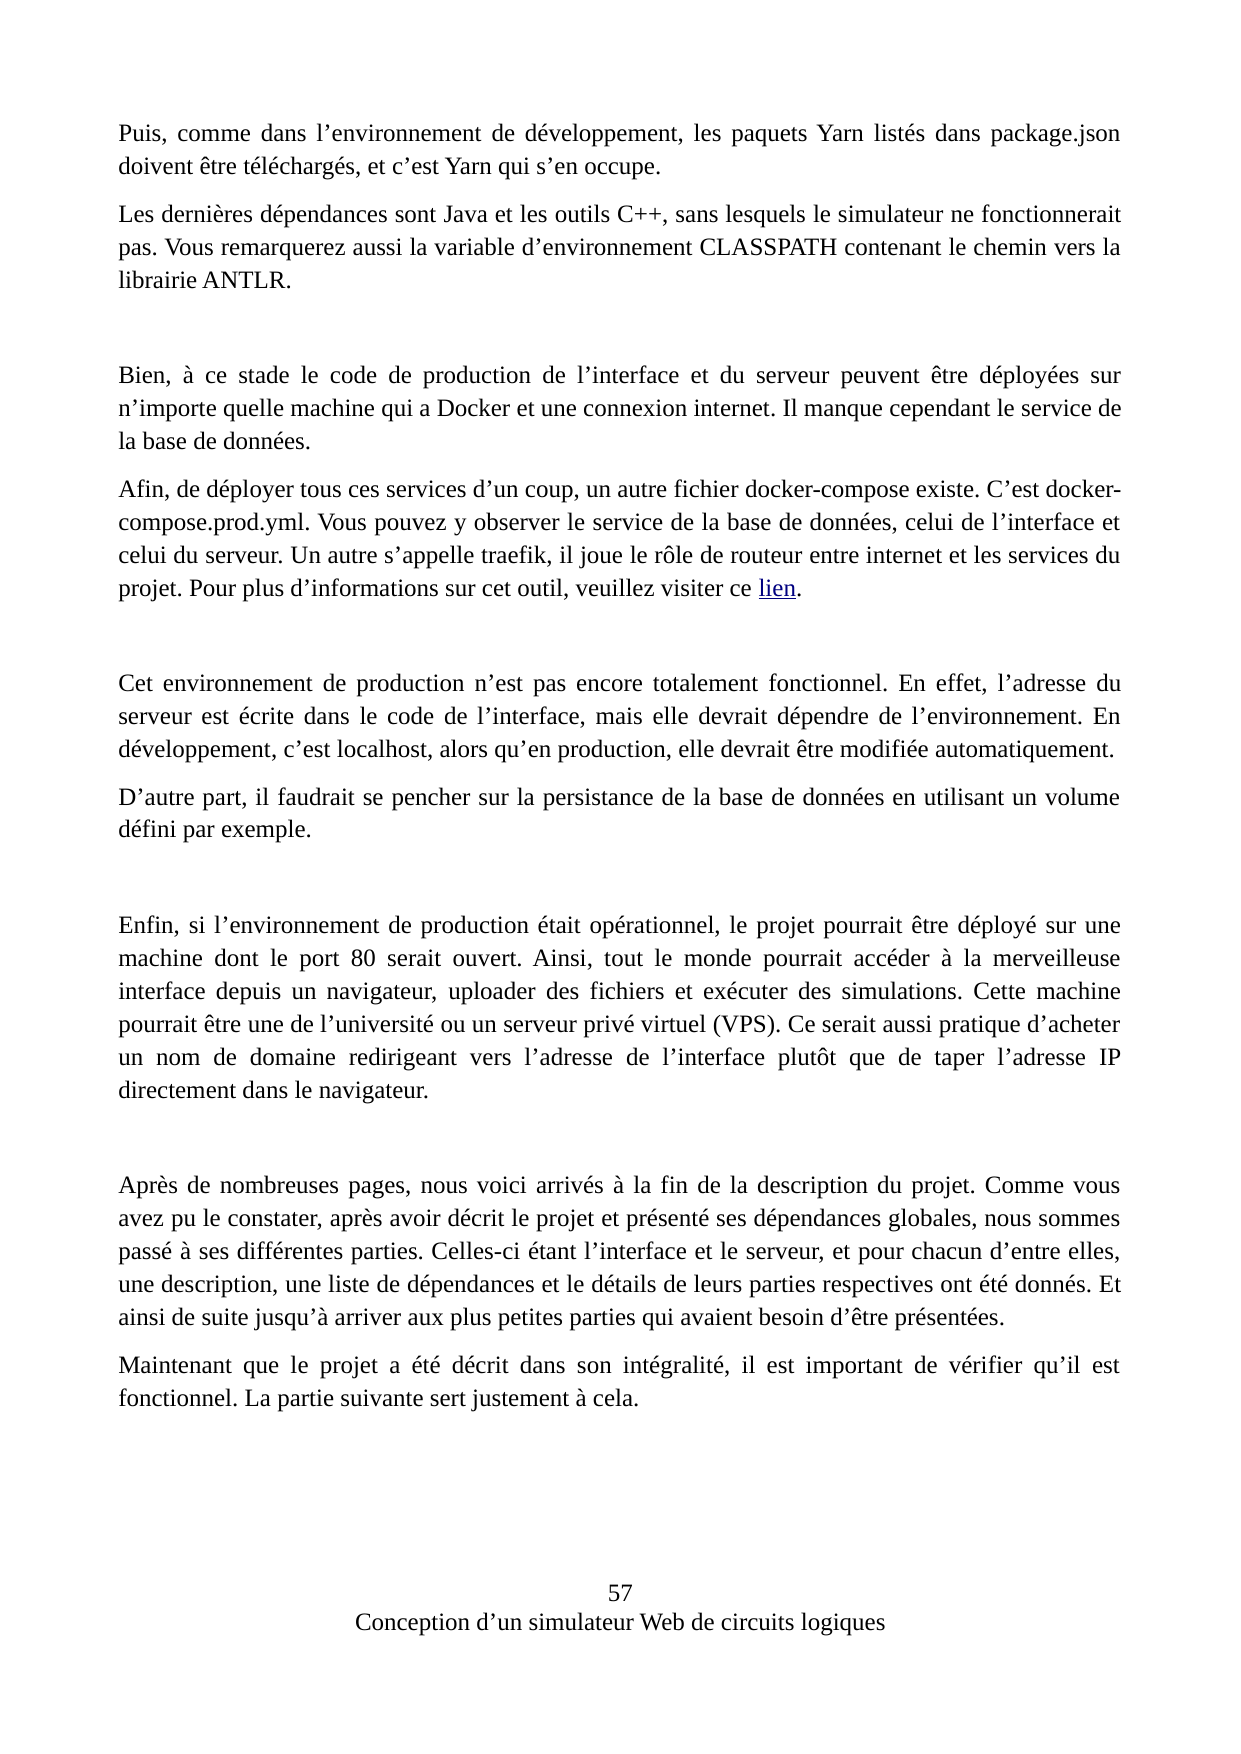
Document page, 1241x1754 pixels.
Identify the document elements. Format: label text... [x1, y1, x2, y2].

text Bien, à ce stade le code de production de l’interface et du serveur peuvent être déployées sur n’importe quelle machine qui a Docker et une connexion internet. Il manque cependant le service de la base de données. [118, 360, 1122, 455]
text D’autre part, il faudrait se pencher sur la persistance de la base de données en utilisant un volume défini par exemple. [118, 782, 1122, 843]
text Puis, comme dans l’environnement de développement, les paquets Yarn listés dans package.json doivent être téléchargés, et c’est Yarn qui s’en occupe. [118, 118, 1122, 180]
text Afin, de déployer tous ces services d’un coup, un autre fichier docker-compose existe. C’est docker-compose.prod.yml. Vous pouvez y observer le service de la base de données, celui de l’interface et celui du serveur. Un autre s’appelle traefik, il joue le rôle de routeur entre internet et les services du projet. Pour plus d’informations sur cet outil, veuillez visiter ce lien. [118, 474, 1122, 601]
text Après de nombreuses pages, nous voici arrivés à la fin de la description du projet. Comme vous avez pu le constater, après avoir décrit le projet et présenté ses dépendances globales, nous sommes passé à ses différentes parties. Celles-ci étant l’interface et le serveur, et pour chacun d’entre elles, une description, une liste de dépendances et le détails de leurs parties respectives ont été donnés. Et ainsi de suite jusqu’à arriver aux plus petites parties qui avaient besoin d’être présentées. [118, 1170, 1122, 1331]
text Cet environnement de production n’est pas encore totalement fonctionnel. En effet, l’adresse du serveur est écrite dans le code de l’interface, mais elle devrait dépendre de l’environnement. En développement, c’est localhost, alors qu’en production, elle devrait être modifiée automatiquement. [118, 668, 1122, 763]
text Les dernières dépendances sont Java et les outils C++, sans lesquels le simulateur ne fonctionnerait pas. Vous remarquerez aussi la variable d’environnement CLASSPATH contenant le chemin vers la librairie ANTLR. [118, 199, 1122, 293]
text Enfin, si l’environnement de production était opérationnel, le projet pourrait être déployé sur une machine dont le port 80 serait ouvert. Ainsi, tout le monde pourrait accéder à la merveilleuse interface depuis un navigateur, uploader des fichiers et exécuter des simulations. Cette machine pourrait être une de l’université ou un serveur privé virtuel (VPS). Ce serait aussi pratique d’acheter un nom de domaine redirigeant vers l’adresse de l’interface plutôt que de taper l’adresse IP directement dans le navigateur. [118, 910, 1122, 1104]
text Maintenant que le projet a été décrit dans son intégralité, il est important de vérifier qu’il est fonctionnel. La partie suivante sert justement à cela. [118, 1350, 1122, 1412]
